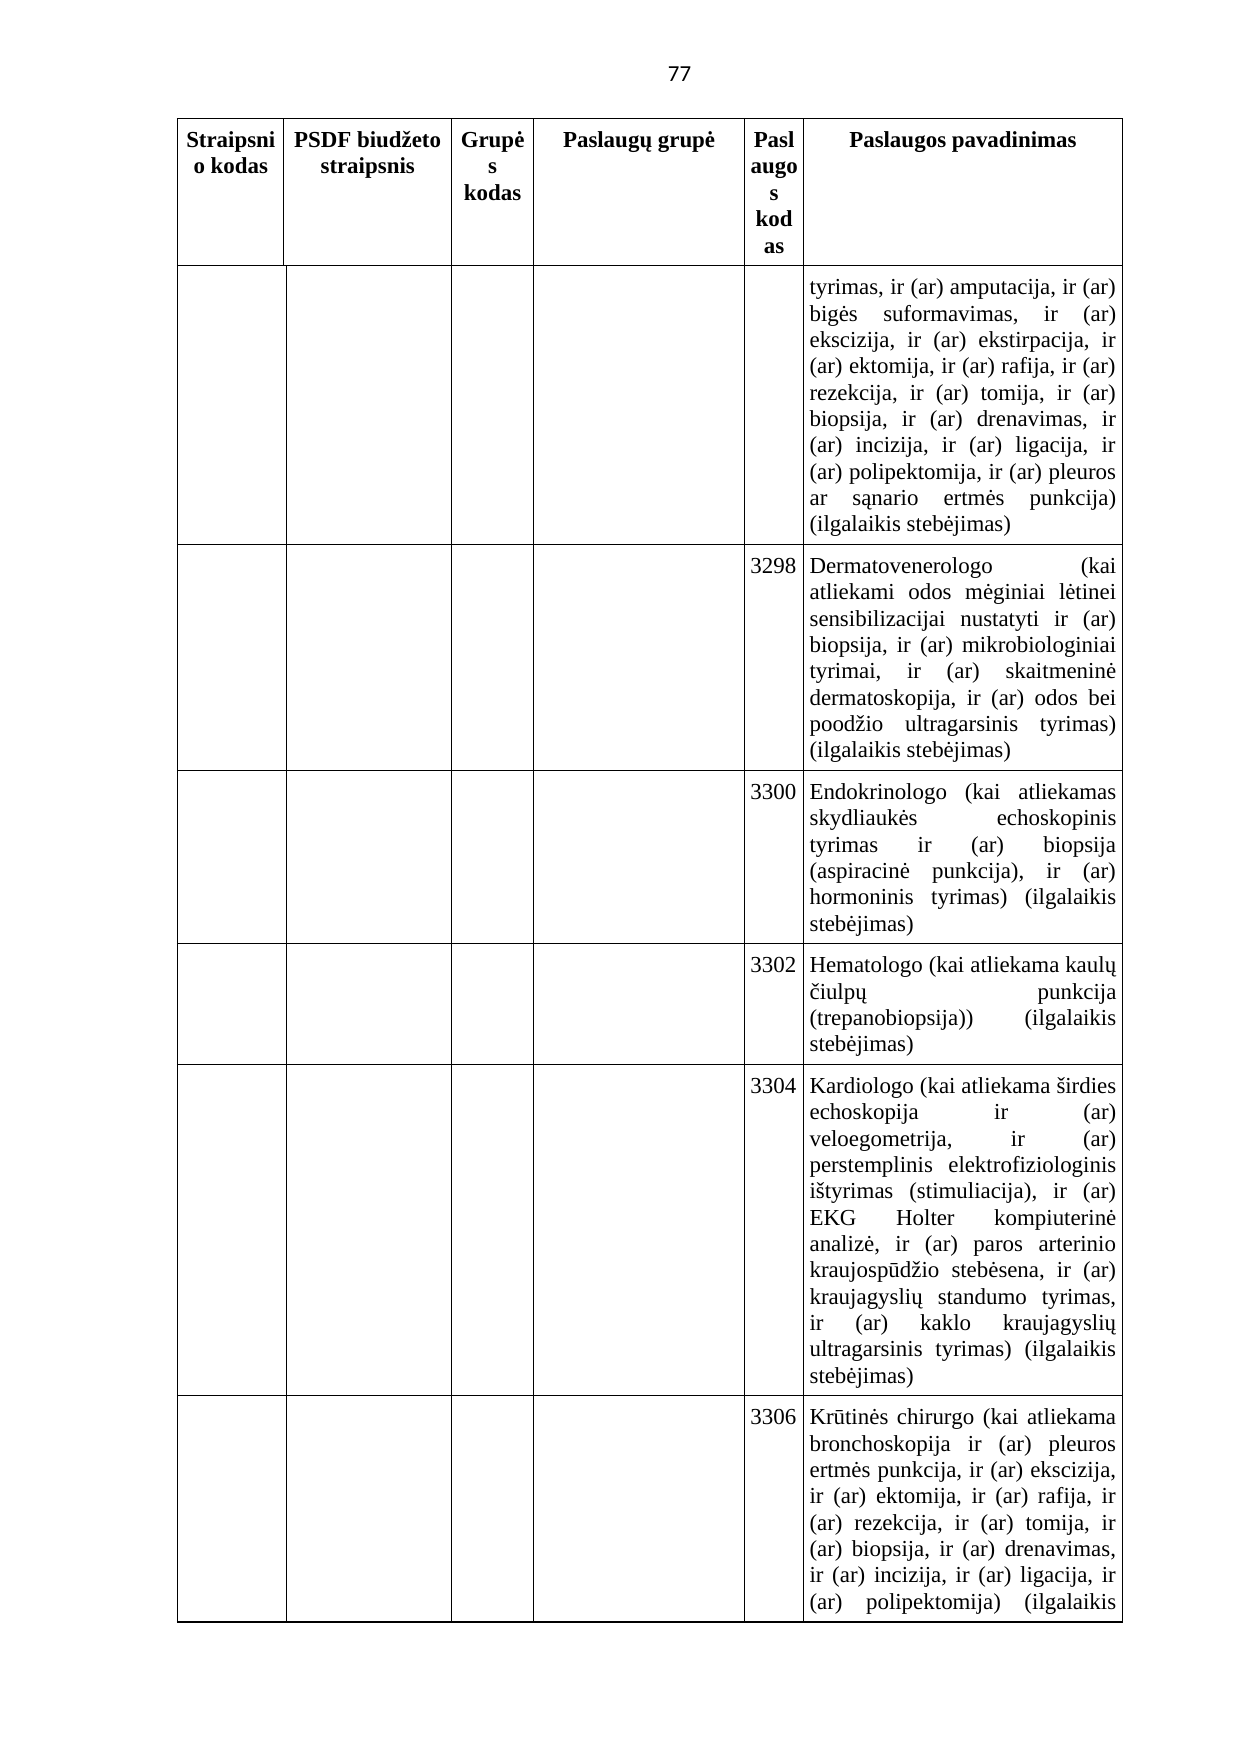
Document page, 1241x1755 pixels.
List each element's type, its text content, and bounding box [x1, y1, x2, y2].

table_cell [745, 266, 803, 544]
table_cell 3298 [745, 545, 803, 770]
table_cell Kardiologo (kai atliekama širdies echoskopija ir (ar) veloegometrija, ir (ar) perstemplinis elektrofiziologinis ištyrimas (stimuliacija), ir (ar) EKG Holter kompiuterinė analizė, ir (ar) paros arterinio kraujospūdžio stebėsena, ir (ar) kraujagyslių standumo tyrimas, ir (ar) kaklo kraujagyslių ultragarsinis tyrimas) (ilgalaikis stebėjimas) [804, 1065, 1122, 1395]
table_cell tyrimas, ir (ar) amputacija, ir (ar) bigės suformavimas, ir (ar) ekscizija, ir (ar) ekstirpacija, ir (ar) ektomija, ir (ar) rafija, ir (ar) rezekcija, ir (ar) tomija, ir (ar) biopsija, ir (ar) drenavimas, ir (ar) incizija, ir (ar) ligacija, ir (ar) polipektomija, ir (ar) pleuros ar sąnario ertmės punkcija) (ilgalaikis stebėjimas) [804, 266, 1122, 544]
table_cell [452, 1396, 533, 1621]
table_cell [178, 545, 286, 770]
table_cell [287, 944, 451, 1064]
table_cell 3304 [745, 1065, 803, 1395]
table_cell [452, 944, 533, 1064]
table_header Paslaugos pavadinimas [804, 119, 1122, 265]
table_cell [534, 771, 744, 943]
table_cell Endokrinologo (kai atliekamas skydliaukės echoskopinis tyrimas ir (ar) biopsija (aspiracinė punkcija), ir (ar) hormoninis tyrimas) (ilgalaikis stebėjimas) [804, 771, 1122, 943]
table_header Grupės kodas [452, 119, 533, 265]
table_cell 3300 [745, 771, 803, 943]
table_cell [534, 266, 744, 544]
table_cell [534, 545, 744, 770]
table_cell Krūtinės chirurgo (kai atliekama bronchoskopija ir (ar) pleuros ertmės punkcija, ir (ar) ekscizija, ir (ar) ektomija, ir (ar) rafija, ir (ar) rezekcija, ir (ar) tomija, ir (ar) biopsija, ir (ar) drenavimas, ir (ar) incizija, ir (ar) ligacija, ir (ar) polipektomija) (ilgalaikis [804, 1396, 1122, 1621]
table_cell [287, 1396, 451, 1621]
table_cell 3302 [745, 944, 803, 1064]
table_cell [534, 1396, 744, 1621]
table_cell [178, 771, 286, 943]
table_cell Hematologo (kai atliekama kaulų čiulpų punkcija (trepanobiopsija)) (ilgalaikis stebėjimas) [804, 944, 1122, 1064]
table_header Paslaugų grupė [534, 119, 744, 265]
table_cell [287, 771, 451, 943]
table_cell [452, 545, 533, 770]
table_cell [534, 1065, 744, 1395]
table_cell [178, 266, 286, 544]
table_cell [287, 545, 451, 770]
table_cell [178, 1396, 286, 1621]
table_cell [534, 944, 744, 1064]
table_cell 3306 [745, 1396, 803, 1621]
table_header Paslaugos kodas [745, 119, 803, 265]
table_cell [452, 1065, 533, 1395]
table_header Straipsnio kodas [178, 119, 283, 265]
table_cell [287, 266, 451, 544]
table_cell [287, 1065, 451, 1395]
table_cell [178, 944, 286, 1064]
table_cell [452, 266, 533, 544]
table_cell Dermatovenerologo (kai atliekami odos mėginiai lėtinei sensibilizacijai nustatyti ir (ar) biopsija, ir (ar) mikrobiologiniai tyrimai, ir (ar) skaitmeninė dermatoskopija, ir (ar) odos bei poodžio ultragarsinis tyrimas) (ilgalaikis stebėjimas) [804, 545, 1122, 770]
table_cell [178, 1065, 286, 1395]
table_header PSDF biudžeto straipsnis [284, 119, 451, 265]
table_cell [452, 771, 533, 943]
